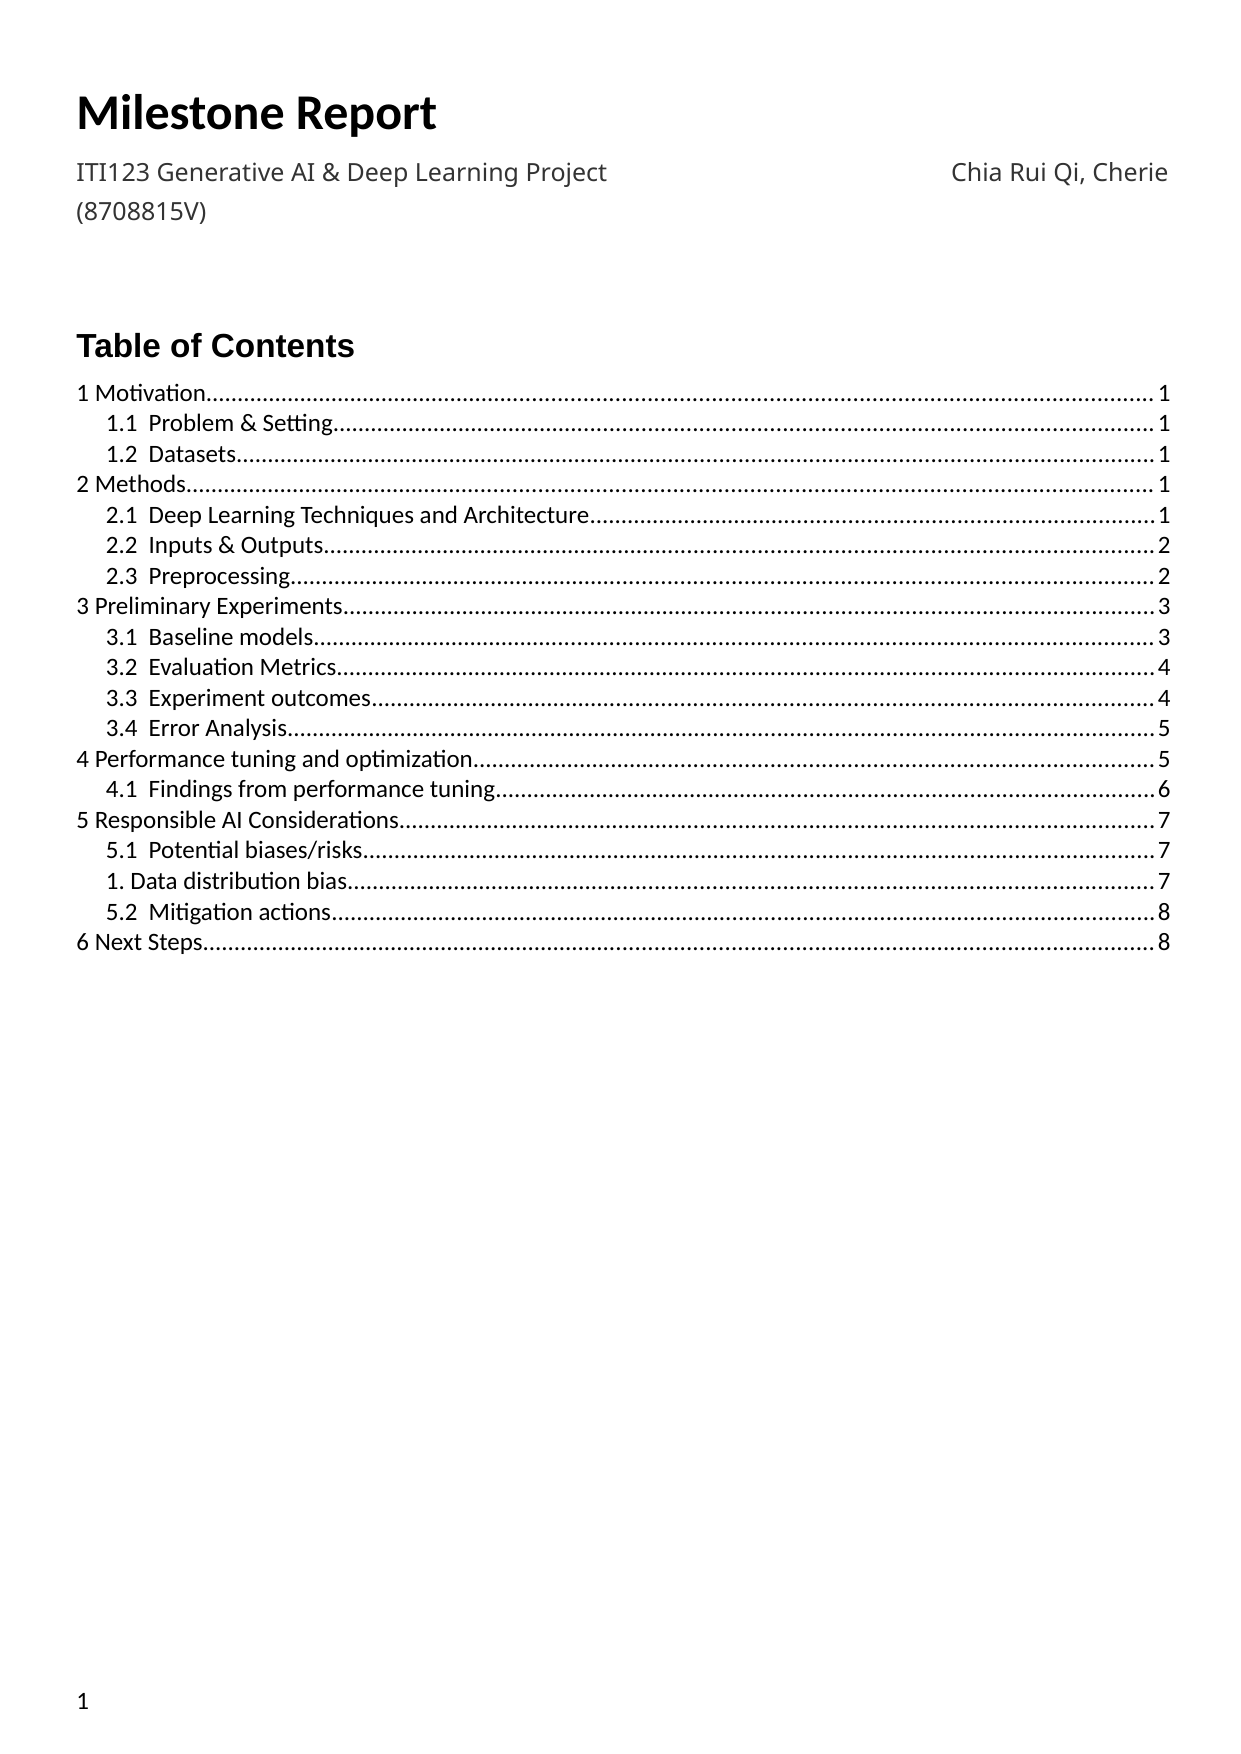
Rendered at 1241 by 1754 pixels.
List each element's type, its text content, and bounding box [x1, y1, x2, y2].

text 3.3 Experiment outcomes 4 [106, 682, 1170, 713]
text 1. Data distribution bias 7 [106, 865, 1170, 896]
text 2 Methods 1 [76, 468, 1170, 499]
subtitle Table of Contents [76, 326, 1170, 364]
text 5.1 Potential biases/risks 7 [106, 835, 1170, 865]
text 4 Performance tuning and optimization 5 [76, 743, 1170, 774]
text 3 Preliminary Experiments 3 [76, 591, 1170, 621]
text 5 Responsible AI Considerations 7 [76, 804, 1170, 835]
text 5.2 Mitigation actions 8 [106, 896, 1170, 926]
text 3.1 Baseline models 3 [106, 621, 1170, 652]
text 1.1 Problem & Setting 1 [106, 407, 1170, 438]
text 6 Next Steps 8 [76, 926, 1170, 957]
text 2.1 Deep Learning Techniques and Architecture 1 [106, 499, 1170, 529]
text 4.1 Findings from performance tuning 6 [106, 774, 1170, 804]
text 2.3 Preprocessing 2 [106, 560, 1170, 591]
text 1 Motivation 1 [76, 377, 1170, 407]
title Milestone Report [76, 81, 1170, 142]
text 3.4 Error Analysis 5 [106, 713, 1170, 743]
text 1.2 Datasets 1 [106, 438, 1170, 468]
text 2.2 Inputs & Outputs 2 [106, 529, 1170, 560]
text ITI123 Generative AI & Deep Learning Project Chia Rui Qi, Cherie (8708815V) [76, 154, 1170, 227]
text 3.2 Evaluation Metrics 4 [106, 652, 1170, 682]
